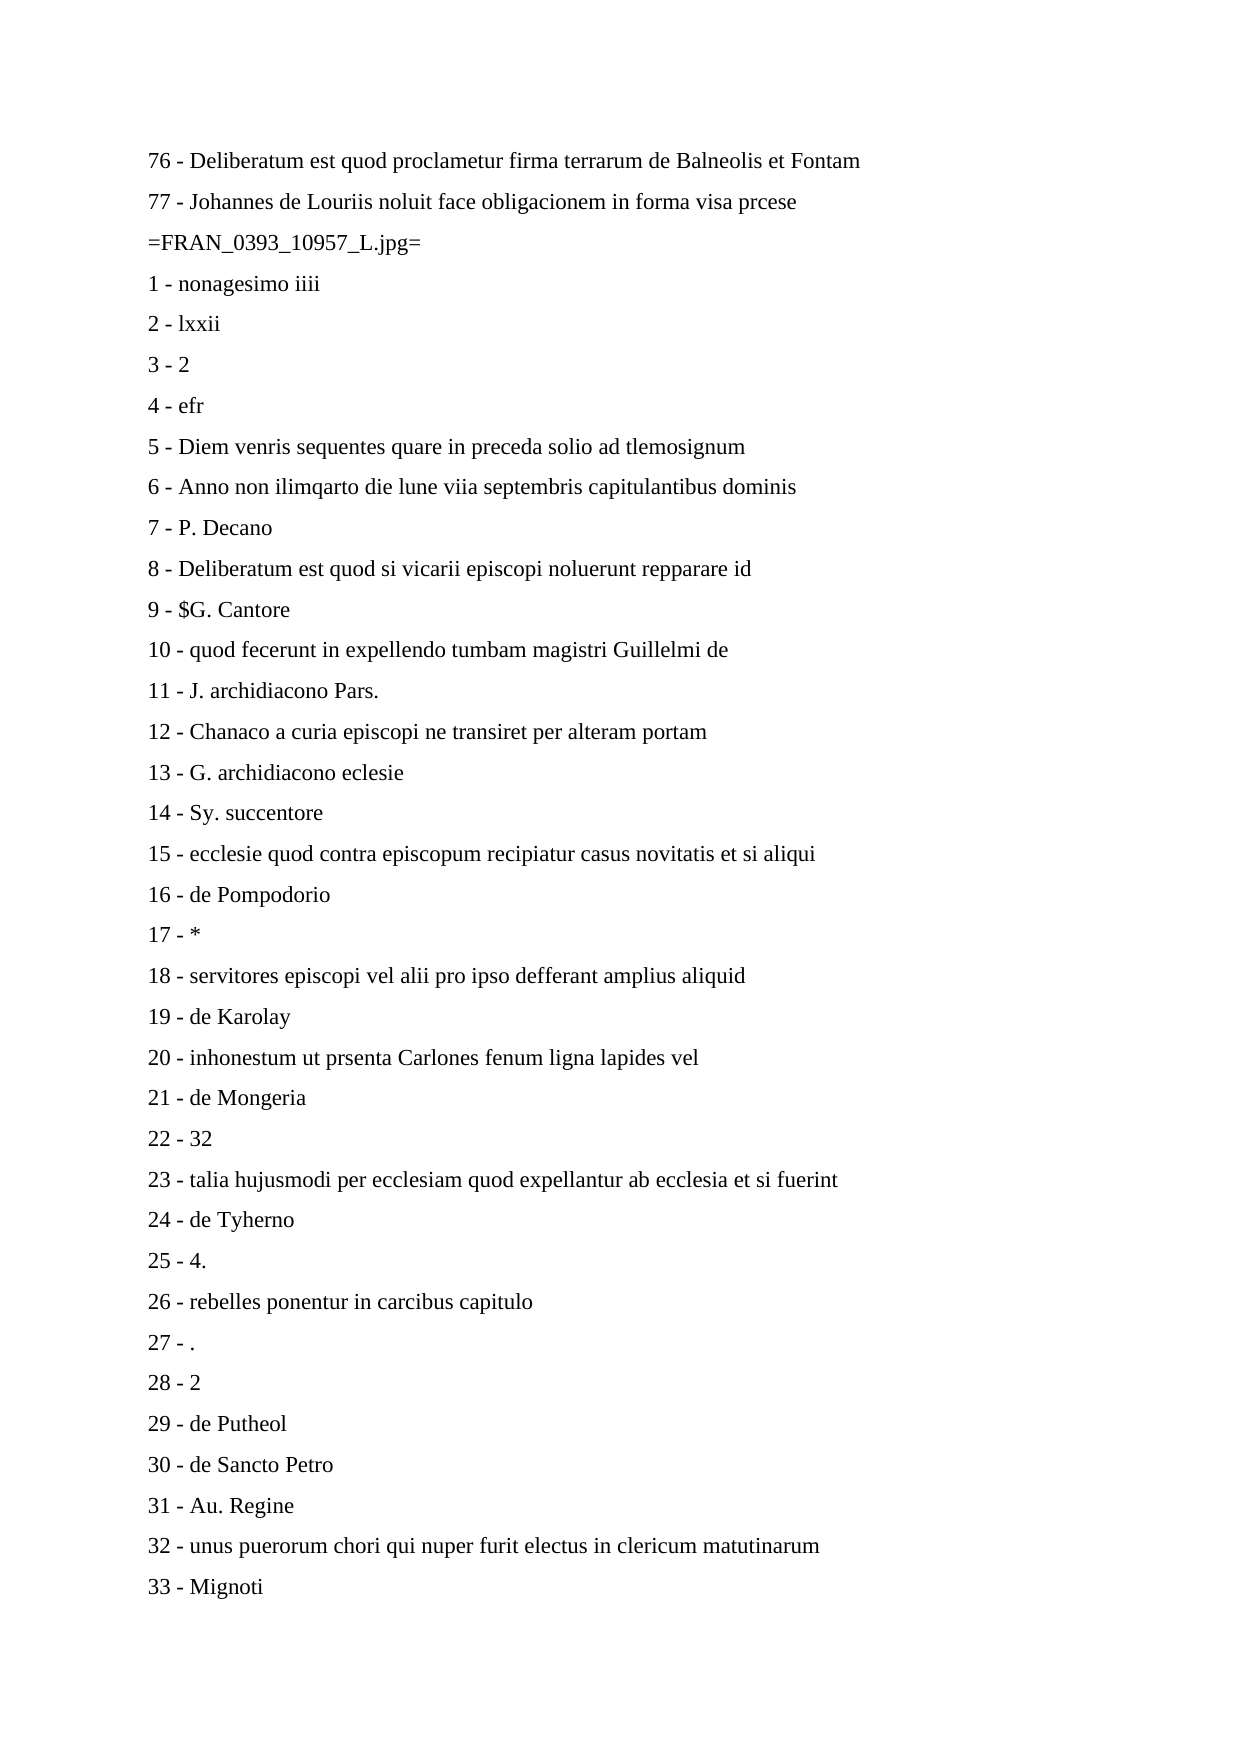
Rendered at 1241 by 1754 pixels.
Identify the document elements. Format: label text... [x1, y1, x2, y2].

text 23 - talia hujusmodi per ecclesiam quod expellantur ab ecclesia et si fuerint [148, 1166, 1093, 1192]
text 30 - de Sancto Petro [148, 1451, 1093, 1477]
text 25 - 4. [148, 1247, 1093, 1274]
text 20 - inhonestum ut prsenta Carlones fenum ligna lapides vel [148, 1044, 1093, 1070]
text 29 - de Putheol [148, 1410, 1093, 1437]
text 24 - de Tyherno [148, 1207, 1093, 1233]
text 5 - Diem venris sequentes quare in preceda solio ad tlemosignum [148, 433, 1093, 459]
text 14 - Sy. succentore [148, 799, 1093, 826]
text 15 - ecclesie quod contra episcopum recipiatur casus novitatis et si aliqui [148, 840, 1093, 866]
text 18 - servitores episcopi vel alii pro ipso defferant amplius aliquid [148, 962, 1093, 988]
text 11 - J. archidiacono Pars. [148, 677, 1093, 703]
text 19 - de Karolay [148, 1003, 1093, 1029]
text 12 - Chanaco a curia episcopi ne transiret per alteram portam [148, 718, 1093, 744]
text 3 - 2 [148, 351, 1093, 378]
text 22 - 32 [148, 1125, 1093, 1151]
text 26 - rebelles ponentur in carcibus capitulo [148, 1288, 1093, 1314]
text 21 - de Mongeria [148, 1084, 1093, 1111]
text 6 - Anno non ilimqarto die lune viia septembris capitulantibus dominis [148, 473, 1093, 500]
text 33 - Mignoti [148, 1573, 1093, 1599]
text 4 - efr [148, 392, 1093, 418]
text 8 - Deliberatum est quod si vicarii episcopi noluerunt repparare id [148, 555, 1093, 581]
text 16 - de Pompodorio [148, 881, 1093, 907]
text 17 - * [148, 921, 1093, 948]
text 31 - Au. Regine [148, 1492, 1093, 1518]
text 9 - $G. Cantore [148, 596, 1093, 622]
text 10 - quod fecerunt in expellendo tumbam magistri Guillelmi de [148, 636, 1093, 663]
text 76 - Deliberatum est quod proclametur firma terrarum de Balneolis et Fontam [148, 148, 1093, 174]
text 7 - P. Decano [148, 514, 1093, 541]
text =FRAN_0393_10957_L.jpg= [148, 229, 1093, 255]
text 77 - Johannes de Louriis noluit face obligacionem in forma visa prcese [148, 188, 1093, 215]
text 2 - lxxii [148, 311, 1093, 337]
text 1 - nonagesimo iiii [148, 270, 1093, 296]
text 27 - . [148, 1329, 1093, 1355]
text 13 - G. archidiacono eclesie [148, 758, 1093, 785]
text 28 - 2 [148, 1369, 1093, 1396]
text 32 - unus puerorum chori qui nuper furit electus in clericum matutinarum [148, 1532, 1093, 1559]
